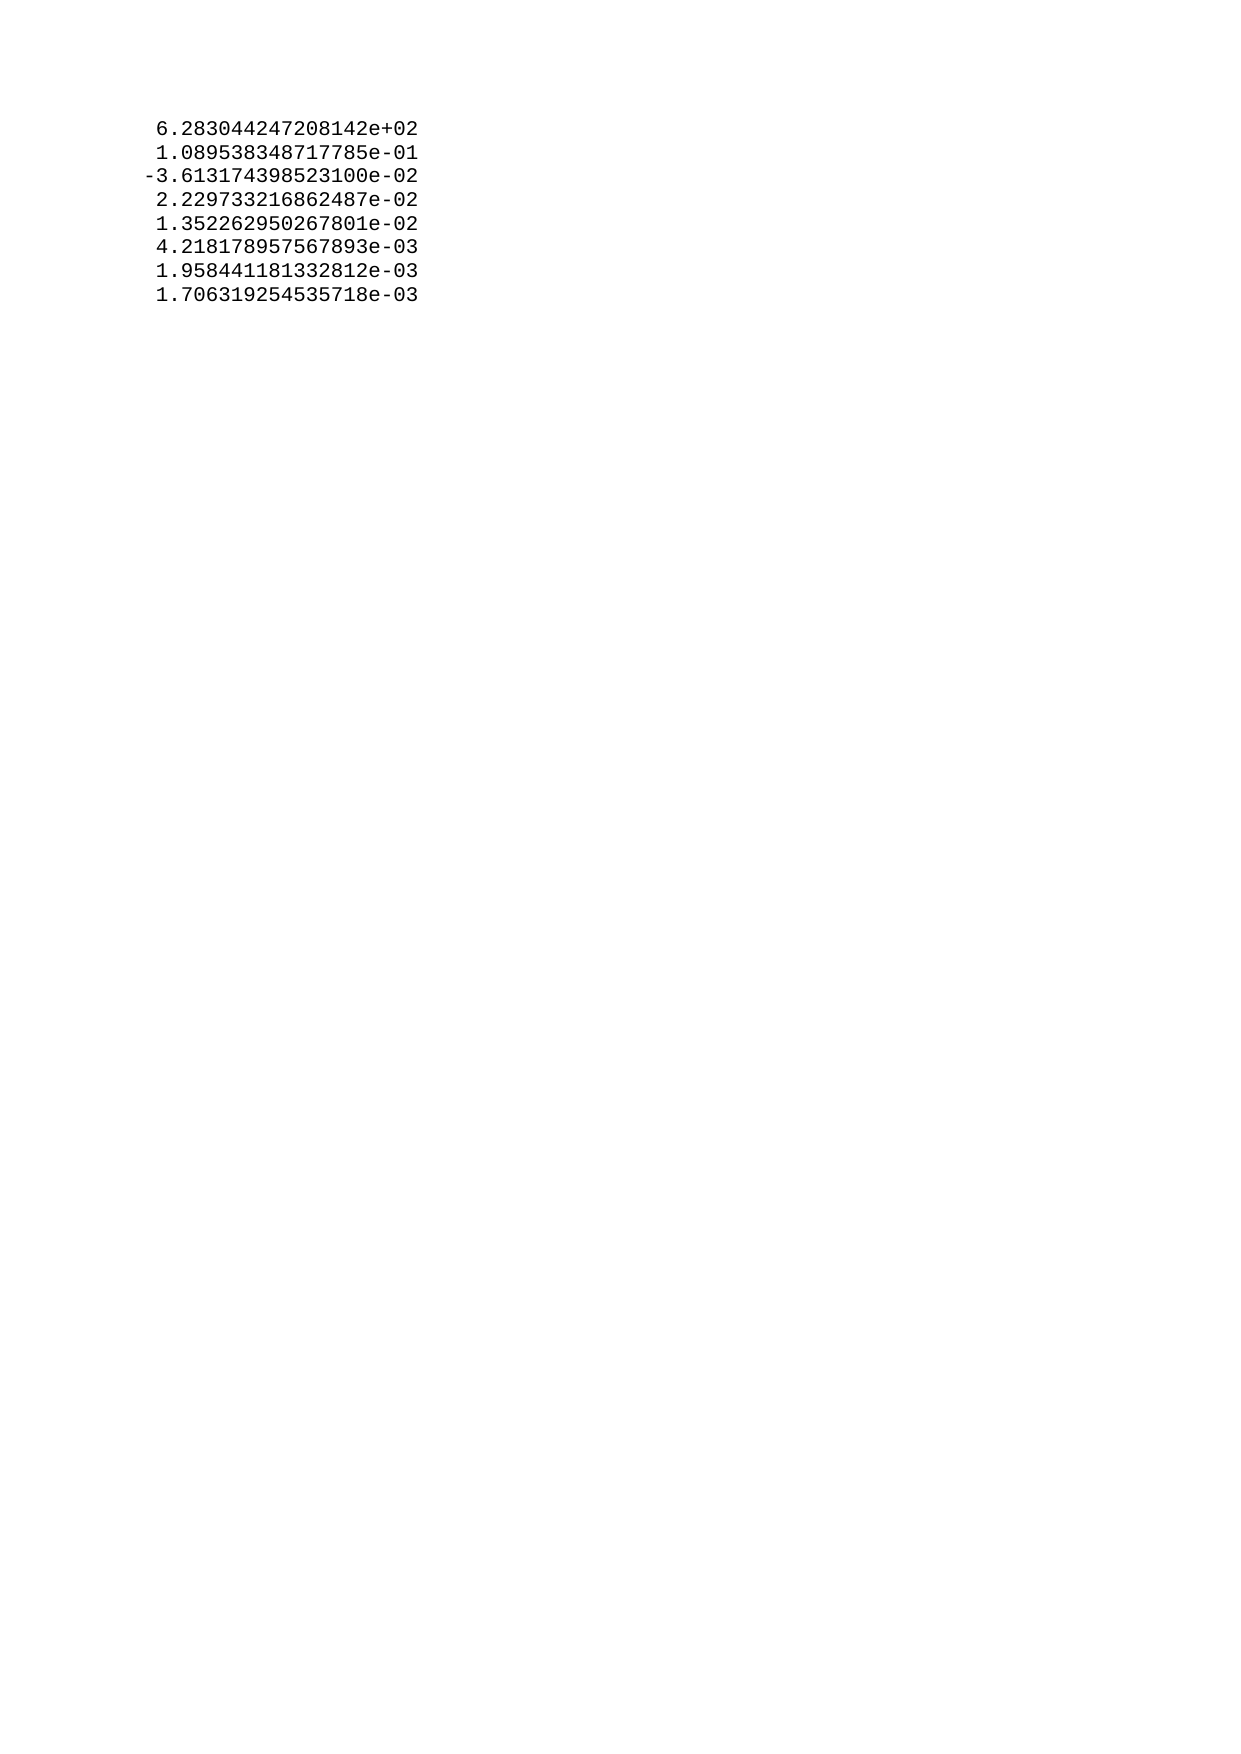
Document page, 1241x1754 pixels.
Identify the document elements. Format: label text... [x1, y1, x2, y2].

text -3.613174398523100e-02 [118, 165, 1122, 189]
text 1.089538348717785e-01 [118, 142, 1122, 165]
text 1.706319254535718e-03 [118, 284, 1122, 307]
text 2.229733216862487e-02 [118, 189, 1122, 213]
text 6.283044247208142e+02 [118, 118, 1122, 142]
text 4.218178957567893e-03 [118, 236, 1122, 260]
text 1.958441181332812e-03 [118, 260, 1122, 284]
text 1.352262950267801e-02 [118, 213, 1122, 236]
